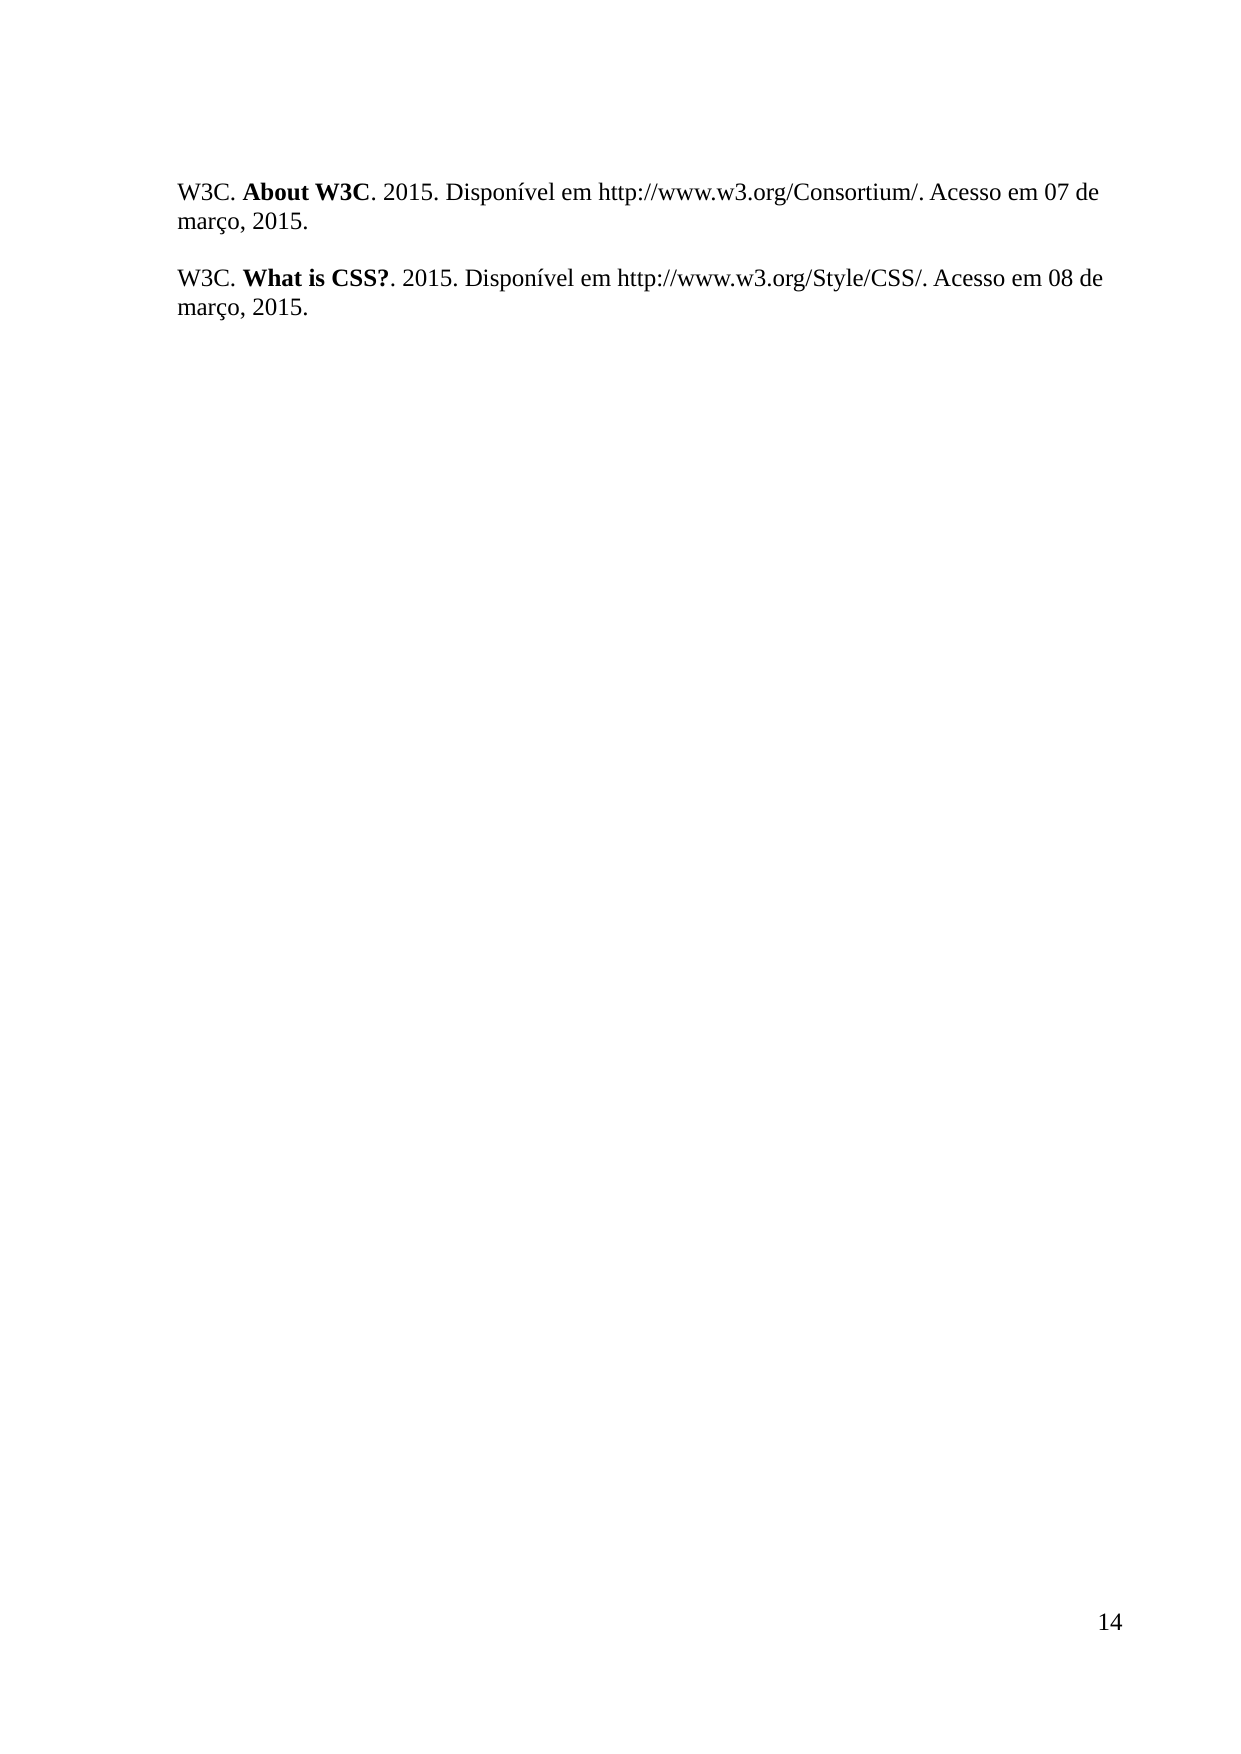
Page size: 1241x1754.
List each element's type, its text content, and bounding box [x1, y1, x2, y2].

text W3C. About W3C. 2015. Disponível em http://www.w3.org/Consortium/. Acesso em 07 de março, 2015. [177, 177, 1122, 234]
text W3C. What is CSS?. 2015. Disponível em http://www.w3.org/Style/CSS/. Acesso em 08 de março, 2015. [177, 263, 1122, 321]
